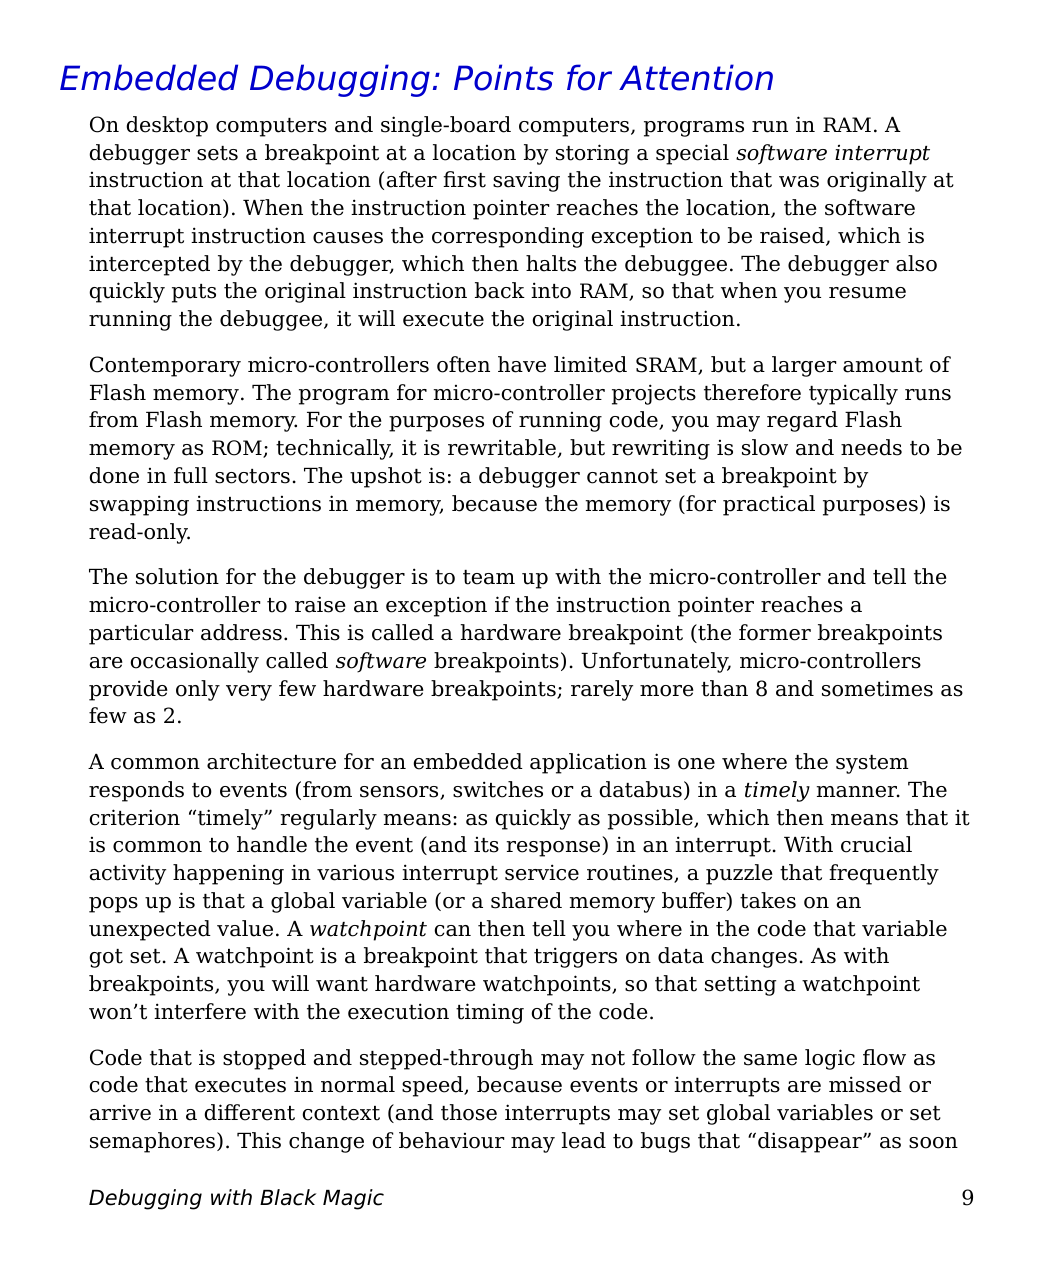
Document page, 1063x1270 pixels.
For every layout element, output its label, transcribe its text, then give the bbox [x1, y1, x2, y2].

text A common architecture for an embedded application is one where the system responds to events (from sensors, switches or a databus) in a timely manner. The criterion “timely” regularly means: as quickly as possible, which then means that it is common to handle the event (and its response) in an interrupt. With crucial activity happening in various interrupt service routines, a puzzle that frequently pops up is that a global variable (or a shared memory buffer) takes on an unexpected value. A watchpoint can then tell you where in the code that variable got set. A watchpoint is a breakpoint that triggers on data changes. As with breakpoints, you will want hardware watchpoints, so that setting a watchpoint won’t interfere with the execution timing of the code. [88, 750, 974, 1024]
text The solution for the debugger is to team up with the micro-controller and tell the micro-controller to raise an exception if the instruction pointer reaches a particular address. This is called a hardware breakpoint (the former breakpoints are occasionally called software breakpoints). Unfortunately, micro-controllers provide only very few hardware breakpoints; rarely more than 8 and sometimes as few as 2. [88, 565, 974, 729]
subtitle Embedded Debugging: Points for Attention [59, 59, 974, 98]
text On desktop computers and single-board computers, programs run in RAM. A debugger sets a breakpoint at a location by storing a special software interrupt instruction at that location (after first saving the instruction that was originally at that location). When the instruction pointer reaches the location, the software interrupt instruction causes the corresponding exception to be raised, which is intercepted by the debugger, which then halts the debuggee. The debugger also quickly puts the original instruction back into RAM, so that when you resume running the debuggee, it will execute the original instruction. [88, 113, 974, 332]
text Code that is stopped and stepped-through may not follow the same logic flow as code that executes in normal speed, because events or interrupts are missed or arrive in a different context (and those interrupts may set global variables or set semaphores). This change of behaviour may lead to bugs that “disappear” as soon [88, 1046, 974, 1153]
text Contemporary micro-controllers often have limited SRAM, but a larger amount of Flash memory. The program for micro-controller projects therefore typically runs from Flash memory. For the purposes of running code, you may regard Flash memory as ROM; technically, it is rewritable, but rewriting is slow and needs to be done in full sectors. The upshot is: a debugger cannot set a breakpoint by swapping instructions in memory, because the memory (for practical purposes) is read-only. [88, 353, 974, 544]
